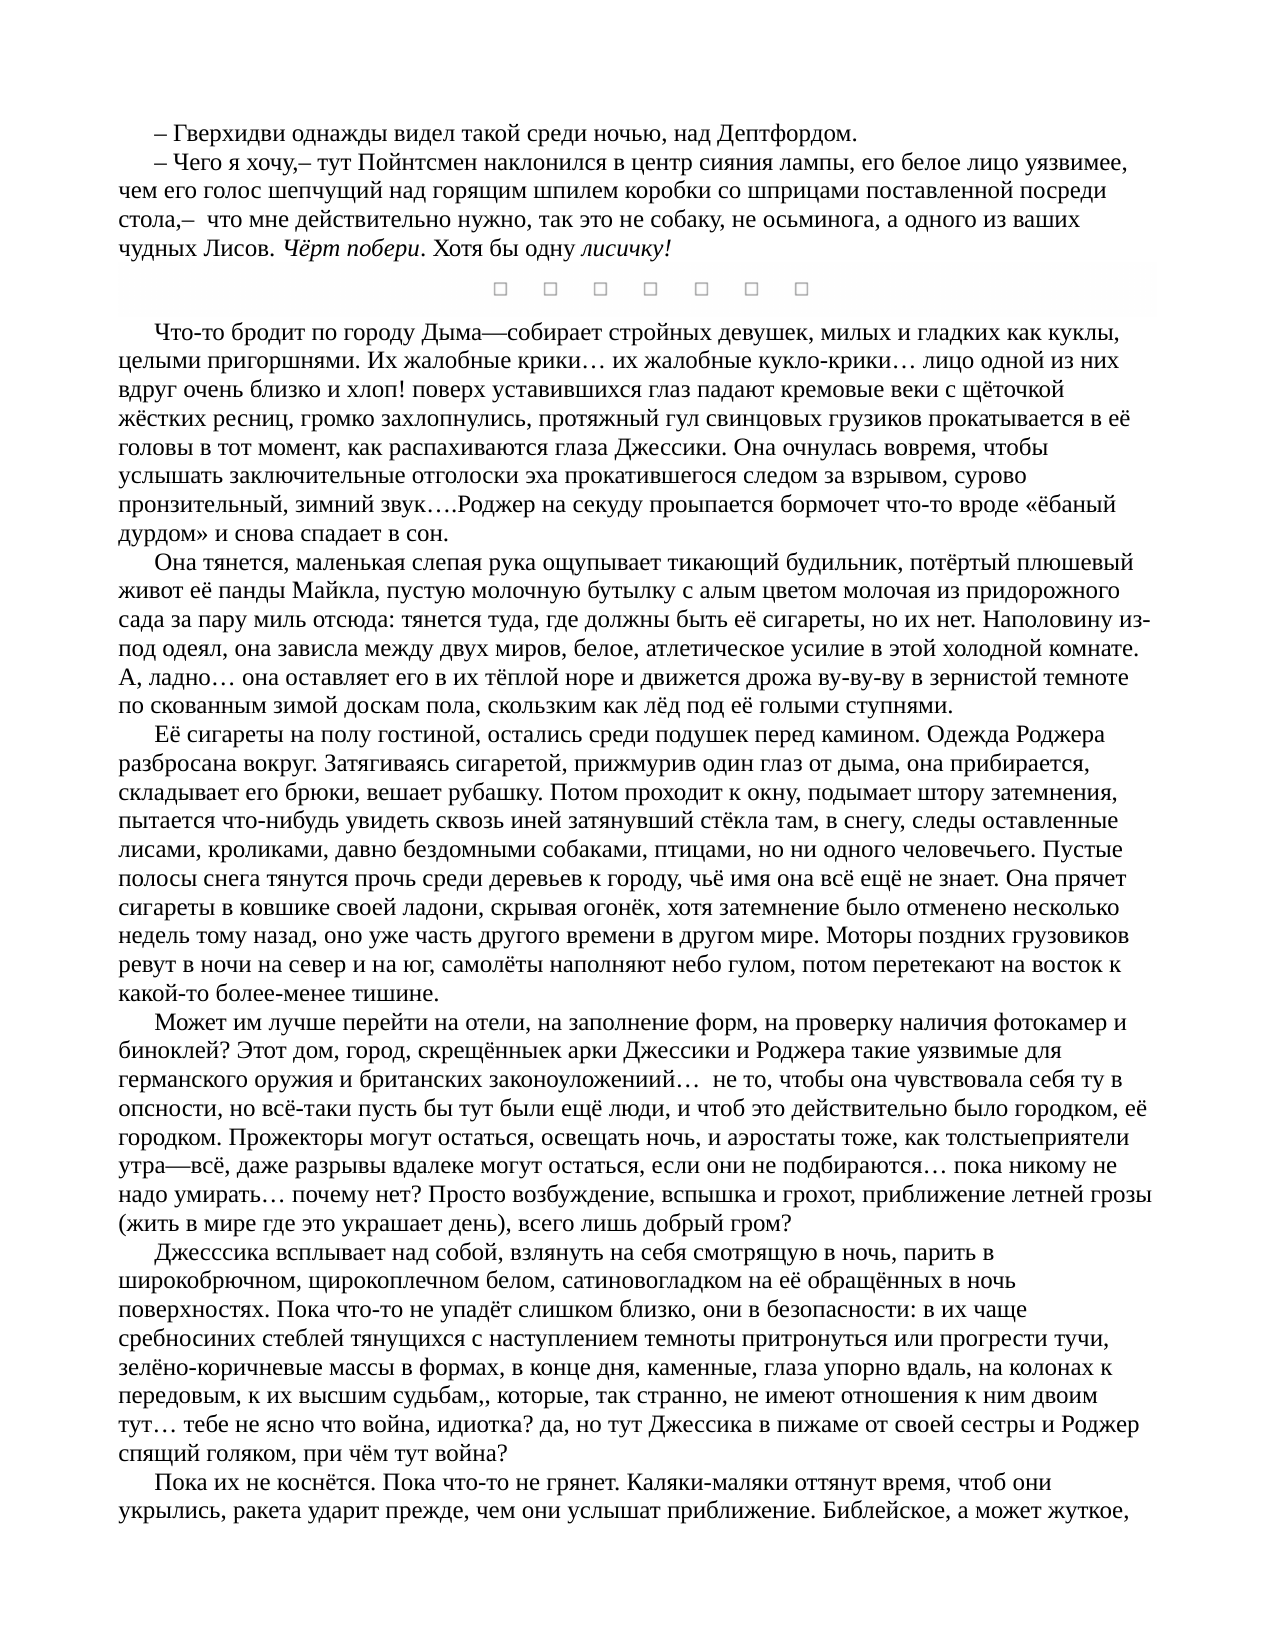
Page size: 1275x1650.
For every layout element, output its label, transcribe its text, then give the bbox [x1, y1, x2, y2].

text Что-то бродит по городу Дыма—собирает стройных девушек, милых и гладких как куклы, целыми пригоршнями. Их жалобные крики… их жалобные кукло-крики… лицо одной из них вдруг очень близко и хлоп! поверх уставившихся глаз падают кремовые веки с щёточкой жёстких ресниц, громко захлопнулись, протяжный гул свинцовых грузиков прокатывается в её головы в тот момент, как распахиваются глаза Джессики. Она очнулась вовремя, чтобы услышать заключительные отголоски эха прокатившегося следом за взрывом, сурово пронзительный, зимний звук….Роджер на секуду проыпается бормочет что-то вроде «ёбаный дурдом» и снова спадает в сон. [118, 317, 1157, 547]
text Она тянется, маленькая слепая рука ощупывает тикающий будильник, потёртый плюшевый живот её панды Майкла, пустую молочную бутылку с алым цветом молочая из придорожного сада за пару миль отсюда: тянется туда, где должны быть её сигареты, но их нет. Наполовину из-под одеял, она зависла между двух миров, белое, атлетическое усилие в этой холодной комнате. А, ладно… она оставляет его в их тёплой норе и движется дрожа ву-ву-ву в зернистой темноте по скованным зимой доскам пола, скользким как лёд под её голыми ступнями. [118, 547, 1157, 719]
text – Гверхидви однажды видел такой среди ночью, над Дептфордом. [118, 118, 1157, 147]
text – Чего я хочу,– тут Пойнтсмен наклонился в центр сияния лампы, его белое лицо уязвимее, чем его голос шепчущий над горящим шпилем коробки со шприцами поставленной посреди стола,– что мне действительно нужно, так это не собаку, не осьминога, а одного из ваших чудных Лисов. Чёрт побери. Хотя бы одну лисичку! [118, 147, 1157, 262]
text Может им лучше перейти на отели, на заполнение форм, на проверку наличия фотокамер и биноклей? Этот дом, город, скрещённыек арки Джессики и Роджера такие уязвимые для германского оружия и британских законоуложениий… не то, чтобы она чувствовала себя ту в опсности, но всё-таки пусть бы тут были ещё люди, и чтоб это действительно было городком, её городком. Прожекторы могут остаться, освещать ночь, и аэростаты тоже, как толстыеприятели утра—всё, даже разрывы вдалеке могут остаться, если они не подбираются… пока никому не надо умирать… почему нет? Просто возбуждение, вспышка и грохот, приближение летней грозы (жить в мире где это украшает день), всего лишь добрый гром? [118, 1007, 1157, 1237]
text Пока их не коснётся. Пока что-то не грянет. Каляки-маляки оттянут время, чтоб они укрылись, ракета ударит прежде, чем они услышат приближение. Библейское, а может жуткое, [118, 1467, 1157, 1524]
picture [118, 262, 1157, 317]
text Джесссика всплывает над собой, взлянуть на себя смотрящую в ночь, парить в широкобрючном, щирокоплечном белом, сатиновогладком на её обращённых в ночь поверхностях. Пока что-то не упадёт слишком близко, они в безопасности: в их чаще сребносиних стеблей тянущихся с наступлением темноты притронуться или прогрести тучи, зелёно-коричневые массы в формах, в конце дня, каменные, глаза упорно вдаль, на колонах к передовым, к их высшим судьбам,, которые, так странно, не имеют отношения к ним двоим тут… тебе не ясно что война, идиотка? да, но тут Джессика в пижаме от своей сестры и Роджер спящий голяком, при чём тут война? [118, 1237, 1157, 1467]
text Её сигареты на полу гостиной, остались среди подушек перед камином. Одежда Роджера разбросана вокруг. Затягиваясь сигаретой, прижмурив один глаз от дыма, она прибирается, складывает его брюки, вешает рубашку. Потом проходит к окну, подымает штору затемнения, пытается что-нибудь увидеть сквозь иней затянувший стёкла там, в снегу, следы оставленные лисами, кроликами, давно бездомными собаками, птицами, но ни одного человечьего. Пустые полосы снега тянутся прочь среди деревьев к городу, чьё имя она всё ещё не знает. Она прячет сигареты в ковшике своей ладони, скрывая огонёк, хотя затемнение было отменено несколько недель тому назад, оно уже часть другого времени в другом мире. Моторы поздних грузовиков ревут в ночи на север и на юг, самолёты наполняют небо гулом, потом перетекают на восток к какой-то более-менее тишине. [118, 719, 1157, 1007]
